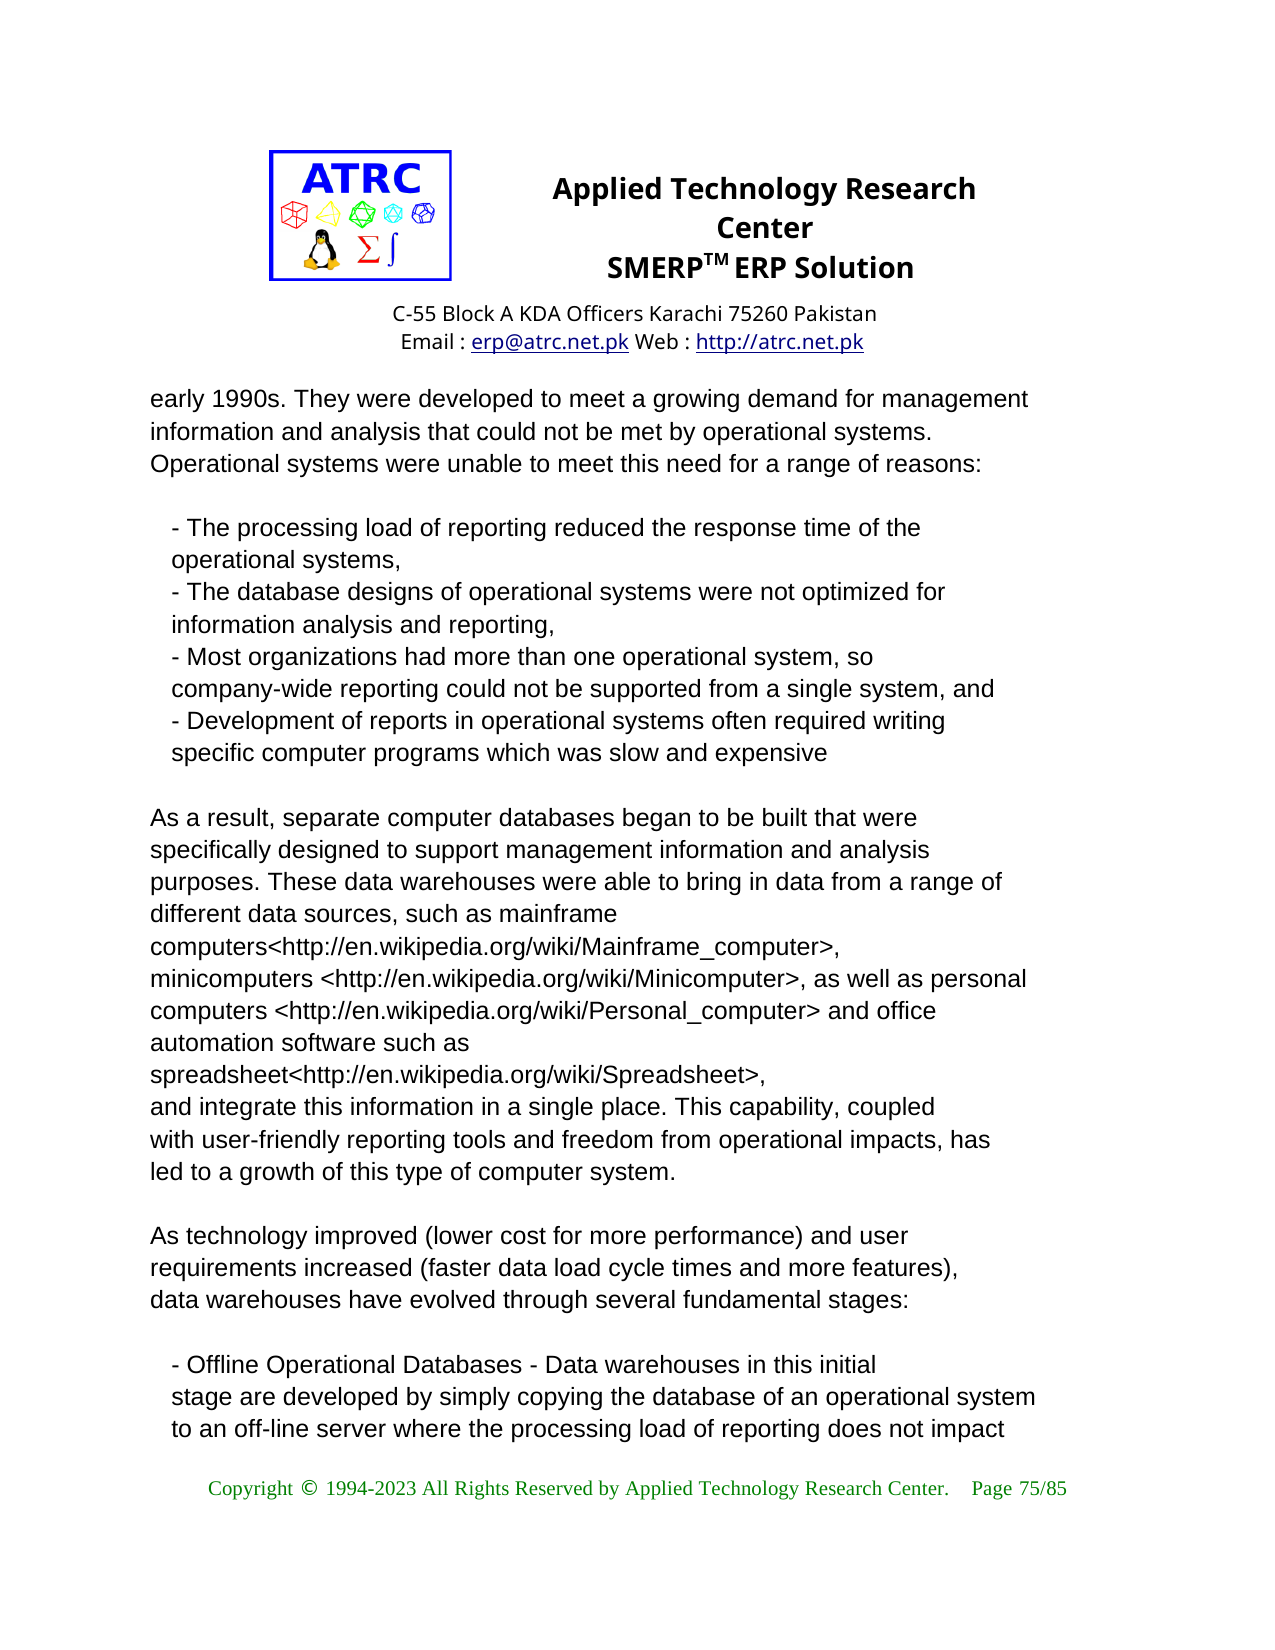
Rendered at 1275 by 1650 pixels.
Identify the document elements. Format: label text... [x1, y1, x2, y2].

text As a result, separate computer databases began to be built that were [150, 804, 1125, 832]
text - The database designs of operational systems were not optimized for [150, 578, 1125, 606]
text - Development of reports in operational systems often required writing [150, 707, 1125, 735]
text company-wide reporting could not be supported from a single system, and [150, 675, 1125, 703]
text to an off-line server where the processing load of reporting does not impact [150, 1415, 1125, 1443]
text computers <http://en.wikipedia.org/wiki/Personal_computer> and office [150, 997, 1125, 1025]
text and integrate this information in a single place. This capability, coupled [150, 1093, 1125, 1121]
text information and analysis that could not be met by operational systems. [150, 417, 1125, 445]
text information analysis and reporting, [150, 611, 1125, 638]
text Operational systems were unable to meet this need for a range of reasons: [150, 449, 1125, 478]
text with user-friendly reporting tools and freedom from operational impacts, has [150, 1126, 1125, 1153]
text spreadsheet<http://en.wikipedia.org/wiki/Spreadsheet>, [150, 1061, 1125, 1089]
text operational systems, [150, 546, 1125, 574]
text led to a growth of this type of computer system. [150, 1158, 1125, 1186]
text computers<http://en.wikipedia.org/wiki/Mainframe_computer>, [150, 932, 1125, 960]
text - Most organizations had more than one operational system, so [150, 643, 1125, 671]
text minicomputers <http://en.wikipedia.org/wiki/Minicomputer>, as well as personal [150, 964, 1125, 993]
text automation software such as [150, 1029, 1125, 1057]
text purposes. These data warehouses were able to bring in data from a range of [150, 868, 1125, 896]
text early 1990s. They were developed to meet a growing demand for management [150, 385, 1125, 413]
text - Offline Operational Databases - Data warehouses in this initial [150, 1351, 1125, 1379]
text As technology improved (lower cost for more performance) and user [150, 1222, 1125, 1250]
text requirements increased (faster data load cycle times and more features), [150, 1254, 1125, 1282]
text specific computer programs which was slow and expensive [150, 739, 1125, 767]
text stage are developed by simply copying the database of an operational system [150, 1383, 1125, 1411]
text specifically designed to support management information and analysis [150, 836, 1125, 864]
text data warehouses have evolved through several fundamental stages: [150, 1286, 1125, 1314]
picture [269, 150, 452, 281]
text - The processing load of reporting reduced the response time of the [150, 514, 1125, 542]
text different data sources, such as mainframe [150, 900, 1125, 928]
